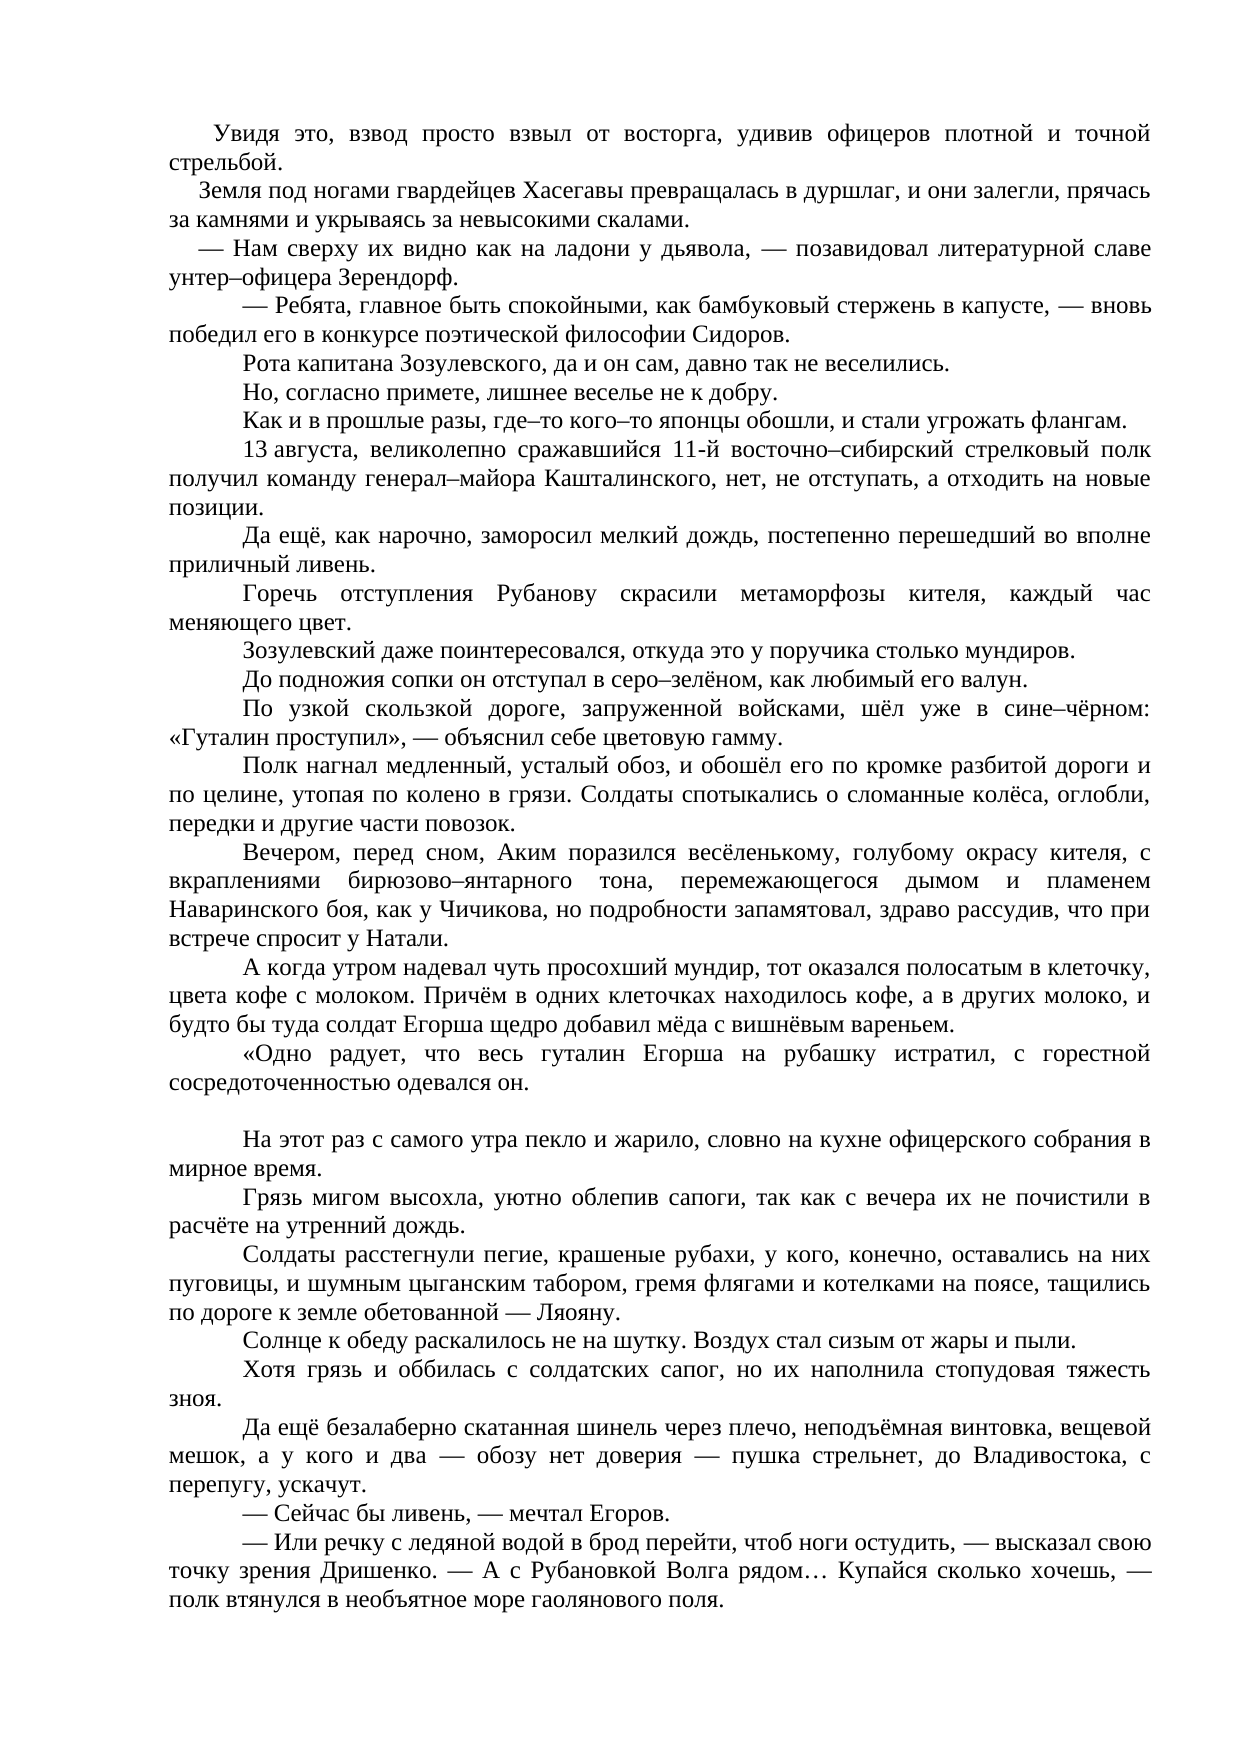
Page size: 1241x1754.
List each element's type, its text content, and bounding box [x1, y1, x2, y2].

text — Или речку с ледяной водой в брод перейти, чтоб ноги остудить, — высказал свою точку зрения Дришенко. — А с Рубановкой Волга рядом… Купайся сколько хочешь, — полк втянулся в необъятное море гаолянового поля. [169, 1527, 1152, 1613]
text — Нам сверху их видно как на ладони у дьявола, — позавидовал литературной славе унтер–офицера Зерендорф. [169, 233, 1152, 291]
text Рота капитана Зозулевского, да и он сам, давно так не веселились. [169, 348, 1152, 377]
text Солдаты расстегнули пегие, крашеные рубахи, у кого, конечно, оставались на них пуговицы, и шумным цыганским табором, гремя флягами и котелками на поясе, тащились по дороге к земле обетованной — Ляояну. [169, 1239, 1152, 1326]
text Горечь отступления Рубанову скрасили метаморфозы кителя, каждый час меняющего цвет. [169, 578, 1152, 636]
text — Сейчас бы ливень, — мечтал Егоров. [169, 1498, 1152, 1527]
text Да ещё, как нарочно, заморосил мелкий дождь, постепенно перешедший во вполне приличный ливень. [169, 521, 1152, 578]
text Хотя грязь и оббилась с солдатских сапог, но их наполнила стопудовая тяжесть зноя. [169, 1354, 1152, 1412]
text 13 августа, великолепно сражавшийся 11‑й восточно–сибирский стрелковый полк получил команду генерал–майора Кашталинского, нет, не отступать, а отходить на новые позиции. [169, 434, 1152, 521]
text Да ещё безалаберно скатанная шинель через плечо, неподъёмная винтовка, вещевой мешок, а у кого и два — обозу нет доверия — пушка стрельнет, до Владивостока, с перепугу, ускачут. [169, 1412, 1152, 1498]
text Но, согласно примете, лишнее веселье не к добру. [169, 377, 1152, 406]
text Зозулевский даже поинтересовался, откуда это у поручика столько мундиров. [169, 636, 1152, 664]
text «Одно радует, что весь гуталин Егорша на рубашку истратил, с горестной сосредоточенностью одевался он. [169, 1038, 1152, 1096]
text По узкой скользкой дороге, запруженной войсками, шёл уже в сине–чёрном: «Гуталин проступил», — объяснил себе цветовую гамму. [169, 693, 1152, 751]
text Земля под ногами гвардейцев Хасегавы превращалась в дуршлаг, и они залегли, прячась за камнями и укрываясь за невысокими скалами. [169, 176, 1152, 233]
text — Ребята, главное быть спокойными, как бамбуковый стержень в капусте, — вновь победил его в конкурсе поэтической философии Сидоров. [169, 291, 1152, 348]
text Полк нагнал медленный, усталый обоз, и обошёл его по кромке разбитой дороги и по целине, утопая по колено в грязи. Солдаты спотыкались о сломанные колёса, оглобли, передки и другие части повозок. [169, 751, 1152, 837]
text До подножия сопки он отступал в серо–зелёном, как любимый его валун. [169, 664, 1152, 693]
text Вечером, перед сном, Аким поразился весёленькому, голубому окрасу кителя, с вкраплениями бирюзово–янтарного тона, перемежающегося дымом и пламенем Наваринского боя, как у Чичикова, но подробности запамятовал, здраво рассудив, что при встрече спросит у Натали. [169, 837, 1152, 952]
text На этот раз с самого утра пекло и жарило, словно на кухне офицерского собрания в мирное время. [169, 1124, 1152, 1182]
text Как и в прошлые разы, где–то кого–то японцы обошли, и стали угрожать флангам. [169, 406, 1152, 434]
text Увидя это, взвод просто взвыл от восторга, удивив офицеров плотной и точной стрельбой. [169, 118, 1152, 176]
text Солнце к обеду раскалилось не на шутку. Воздух стал сизым от жары и пыли. [169, 1326, 1152, 1354]
text Грязь мигом высохла, уютно облепив сапоги, так как с вечера их не почистили в расчёте на утренний дождь. [169, 1182, 1152, 1239]
text А когда утром надевал чуть просохший мундир, тот оказался полосатым в клеточку, цвета кофе с молоком. Причём в одних клеточках находилось кофе, а в других молоко, и будто бы туда солдат Егорша щедро добавил мёда с вишнёвым вареньем. [169, 952, 1152, 1038]
